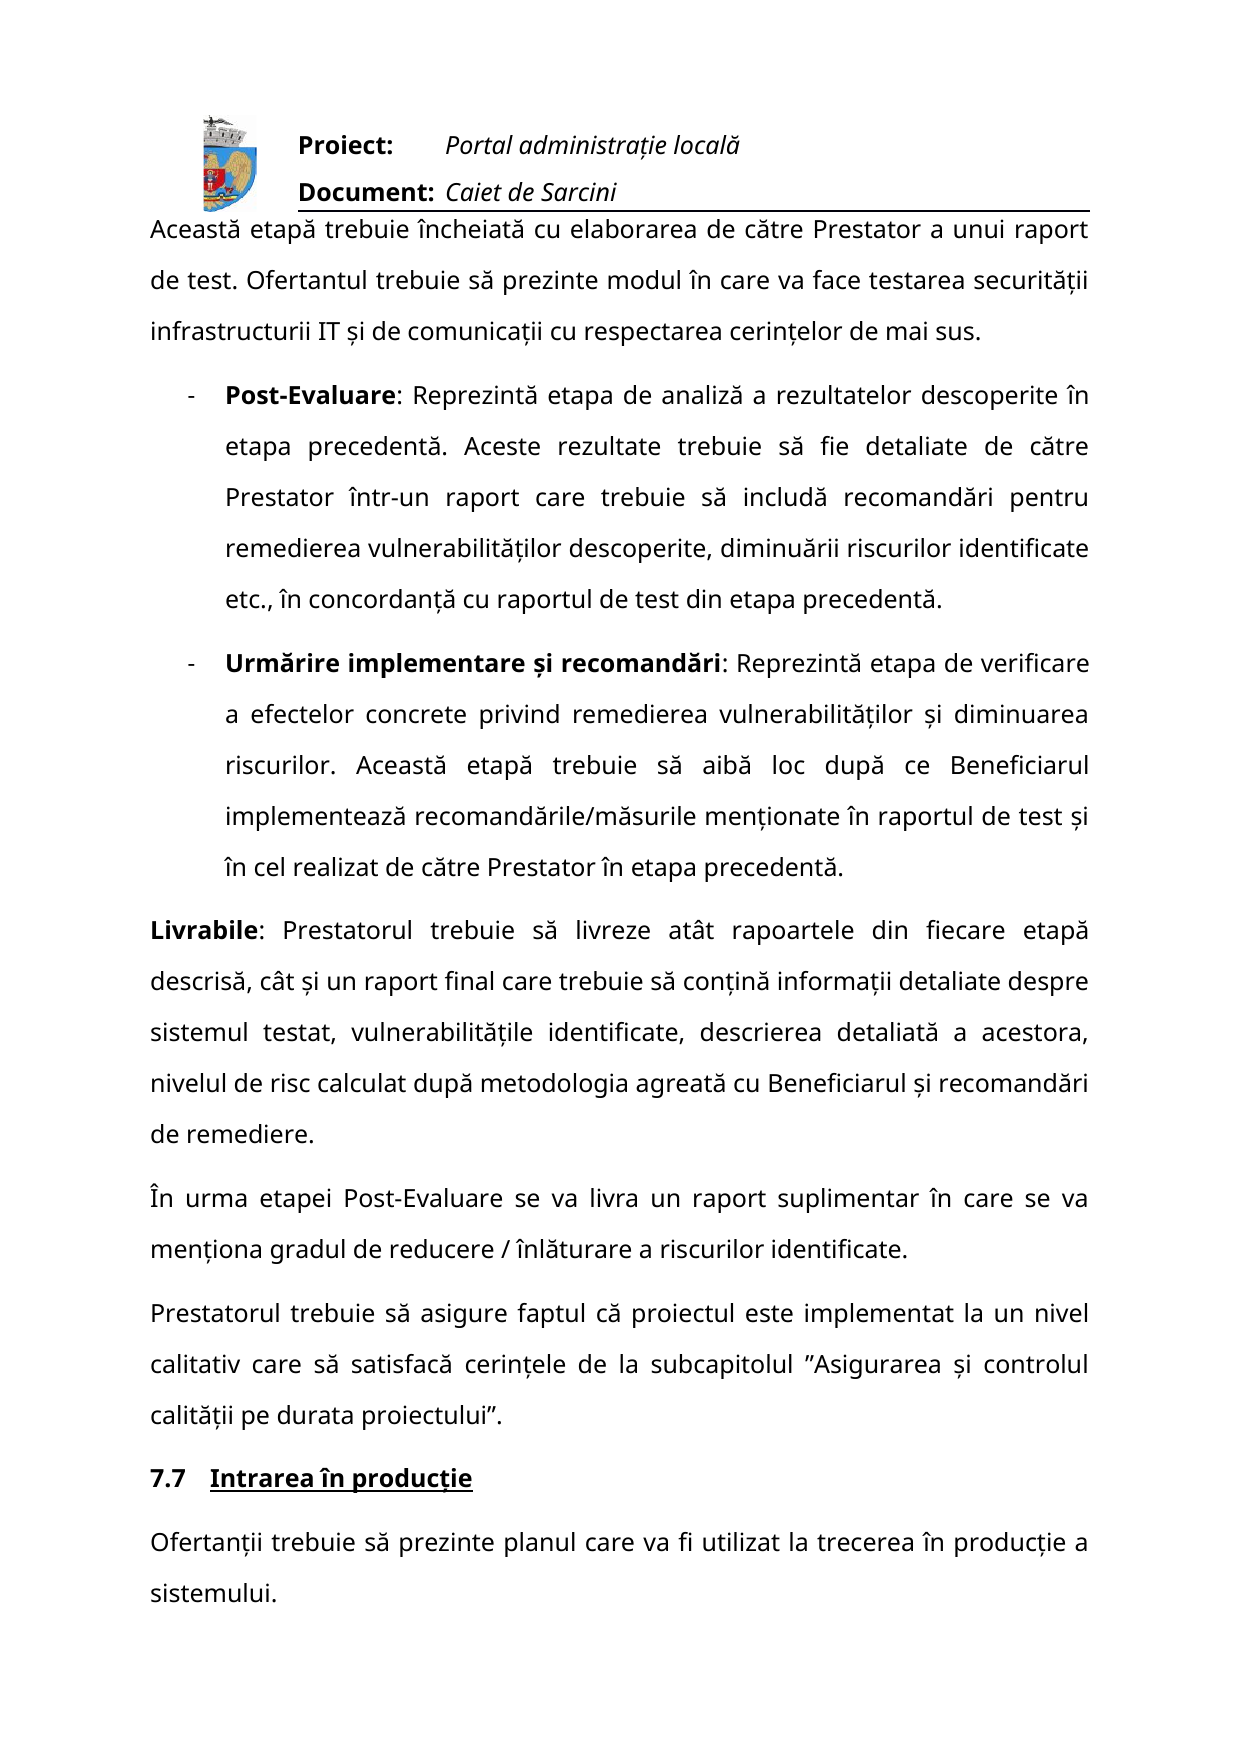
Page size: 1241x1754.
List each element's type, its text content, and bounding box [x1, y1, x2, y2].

list Post-Evaluare: Reprezintă etapa de analiză a rezultatelor descoperite în etapa precedentă. Aceste rezultate trebuie să fie detaliate de către Prestator într-un raport care trebuie să includă recomandări pentru remedierea vulnerabilităților descoperite, diminuării riscurilor identificate etc., în concordanță cu raportul de test din etapa precedentă. [187, 377, 1090, 616]
text Ofertanții trebuie să prezinte planul care va fi utilizat la trecerea în producție a sistemului. [150, 1524, 1090, 1609]
list Urmărire implementare și recomandări: Reprezintă etapa de verificare a efectelor concrete privind remedierea vulnerabilităților și diminuarea riscurilor. Această etapă trebuie să aibă loc după ce Beneficiarul implementează recomandările/măsurile menționate în raportul de test și în cel realizat de către Prestator în etapa precedentă. [187, 645, 1090, 883]
text Prestatorul trebuie să asigure faptul că proiectul este implementat la un nivel calitativ care să satisfacă cerințele de la subcapitolul ”Asigurarea și controlul calității pe durata proiectului”. [150, 1295, 1090, 1431]
text În urma etapei Post-Evaluare se va livra un raport suplimentar în care se va menționa gradul de reducere / înlăturare a riscurilor identificate. [150, 1181, 1090, 1266]
subtitle Intrarea în producție [150, 1461, 1090, 1495]
text Livrabile: Prestatorul trebuie să livreze atât rapoartele din fiecare etapă descrisă, cât și un raport final care trebuie să conțină informații detaliate despre sistemul testat, vulnerabilitățile identificate, descrierea detaliată a acestora, nivelul de risc calculat după metodologia agreată cu Beneficiarul și recomandări de remediere. [150, 913, 1090, 1151]
text Această etapă trebuie încheiată cu elaborarea de către Prestator a unui raport de test. Ofertantul trebuie să prezinte modul în care va face testarea securității infrastructurii IT și de comunicații cu respectarea cerințelor de mai sus. [150, 212, 1090, 348]
